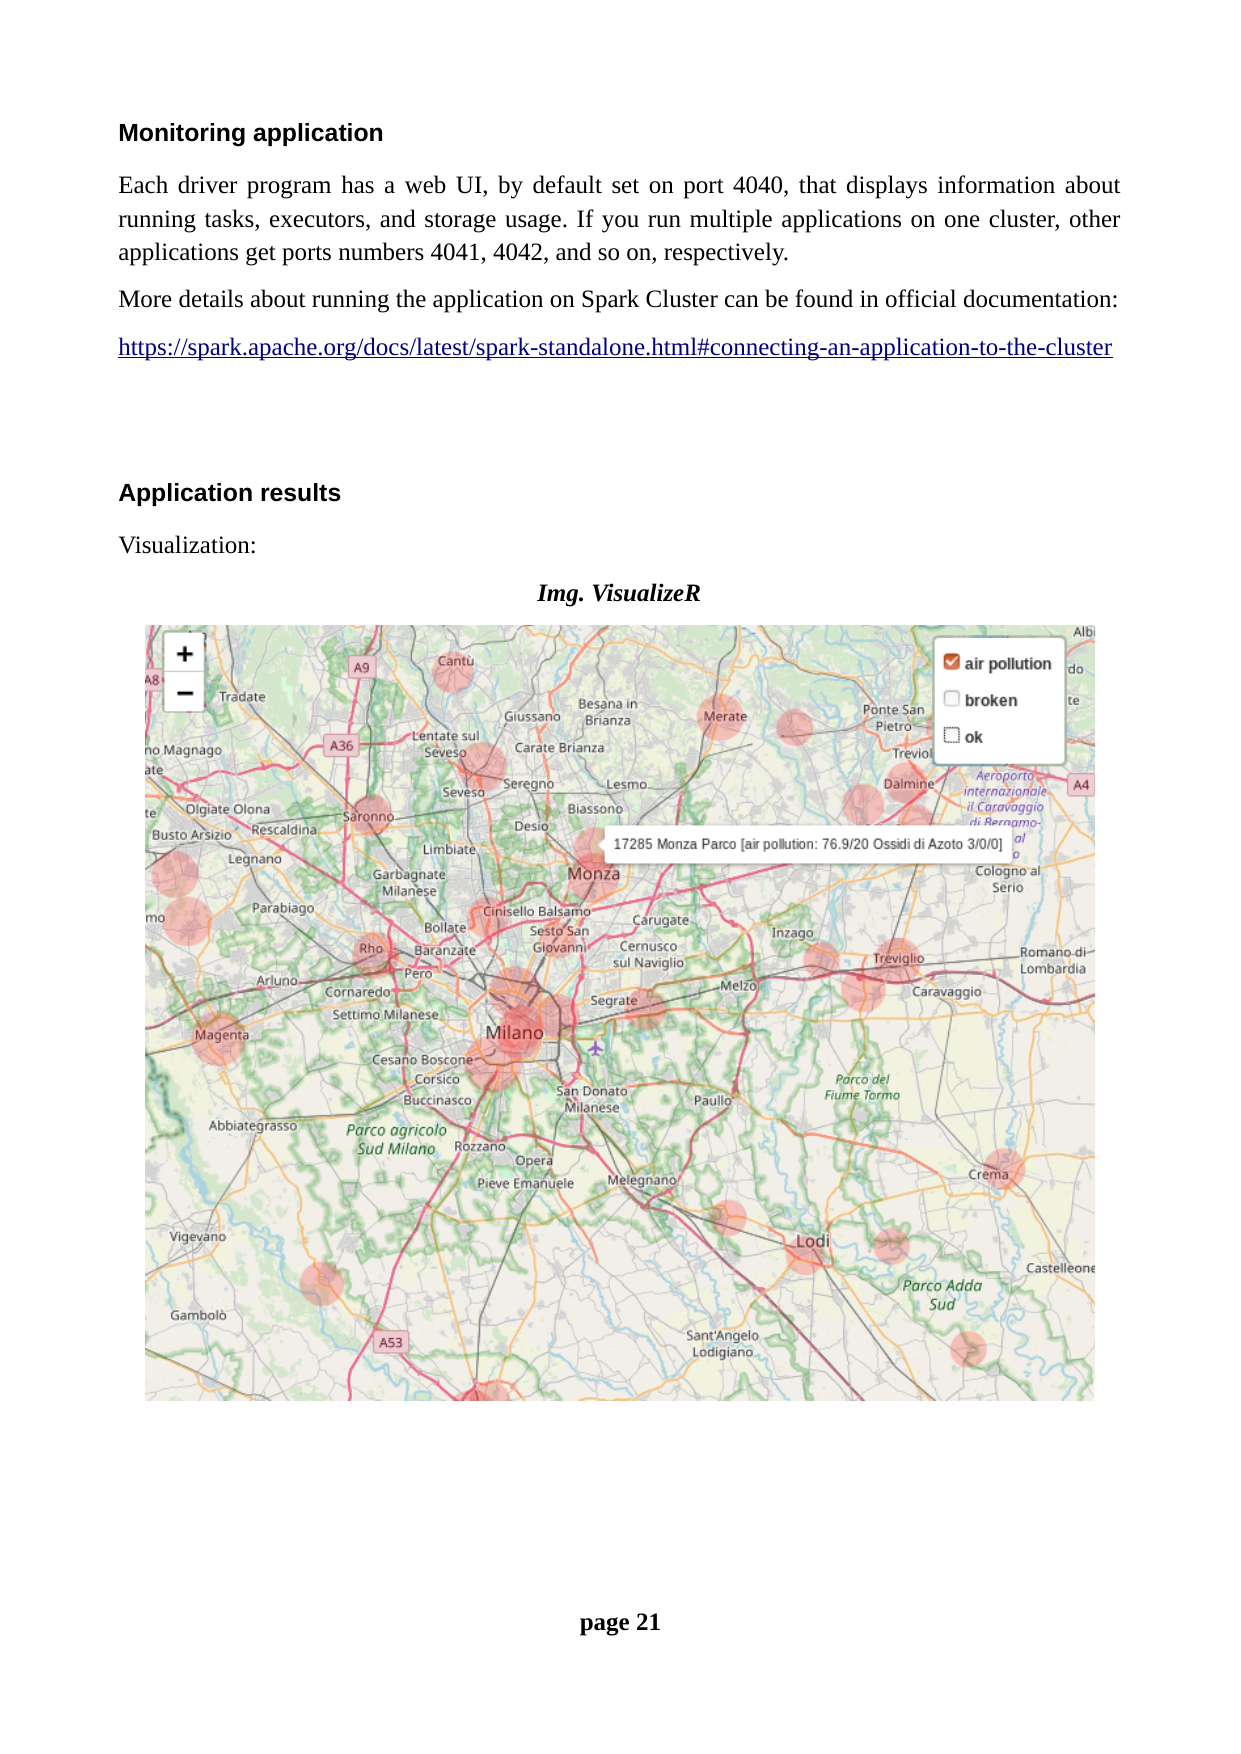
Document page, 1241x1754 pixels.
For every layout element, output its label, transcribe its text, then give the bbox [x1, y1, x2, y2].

text Visualization: [118, 531, 1122, 559]
text Each driver program has a web UI, by default set on port 4040, that displays information about running tasks, executors, and storage usage. If you run multiple applications on one cluster, other applications get ports numbers 4041, 4042, and so on, respectively. [118, 171, 1122, 265]
subtitle Application results [118, 478, 1122, 507]
text https://spark.apache.org/docs/latest/spark-standalone.html#connecting-an-application-to-the-cluster [118, 332, 1122, 361]
picture [145, 625, 1096, 1401]
subtitle Monitoring application [118, 118, 1122, 147]
text More details about running the application on Spark Cluster can be found in official documentation: [118, 284, 1122, 313]
text Img. VisualizeR [118, 578, 1122, 607]
